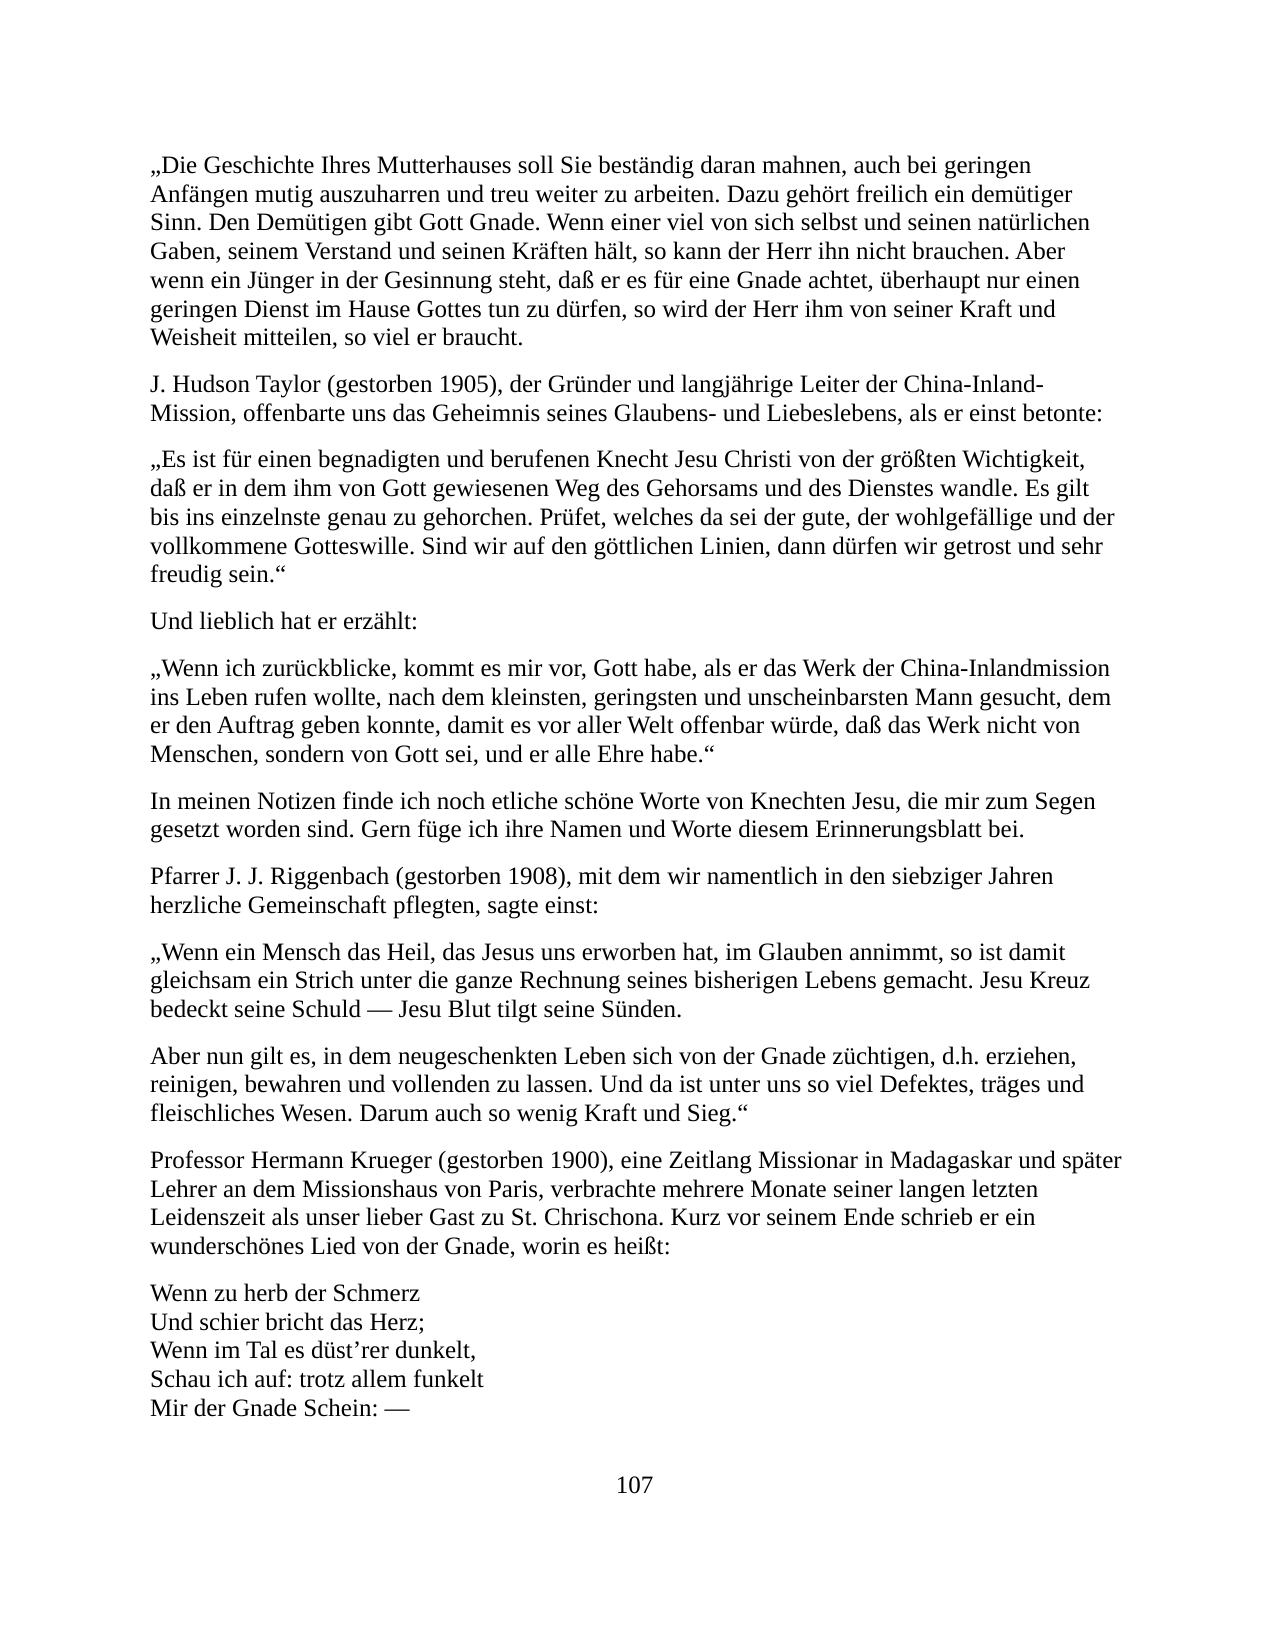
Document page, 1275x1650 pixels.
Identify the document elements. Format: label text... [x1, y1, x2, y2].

text In meinen Notizen finde ich noch etliche schöne Worte von Knechten Jesu, die mir zum Segen gesetzt worden sind. Gern füge ich ihre Namen und Worte diesem Erinnerungsblatt bei. [150, 786, 1125, 843]
text „Die Geschichte Ihres Mutterhauses soll Sie beständig daran mahnen, auch bei geringen Anfängen mutig auszuharren und treu weiter zu arbeiten. Dazu gehört freilich ein demütiger Sinn. Den Demütigen gibt Gott Gnade. Wenn einer viel von sich selbst und seinen natürlichen Gaben, seinem Verstand und seinen Kräften hält, so kann der Herr ihn nicht brauchen. Aber wenn ein Jünger in der Gesinnung steht, daß er es für eine Gnade achtet, überhaupt nur einen geringen Dienst im Hause Gottes tun zu dürfen, so wird der Herr ihm von seiner Kraft und Weisheit mitteilen, so viel er braucht. [150, 150, 1125, 351]
text „Es ist für einen begnadigten und berufenen Knecht Jesu Christi von der größten Wichtigkeit, daß er in dem ihm von Gott gewiesenen Weg des Gehorsams und des Dienstes wandle. Es gilt bis ins einzelnste genau zu gehorchen. Prüfet, welches da sei der gute, der wohlgefällige und der vollkommene Gotteswille. Sind wir auf den göttlichen Linien, dann dürfen wir getrost und sehr freudig sein.“ [150, 444, 1125, 588]
text Professor Hermann Krueger (gestorben 1900), eine Zeitlang Missionar in Madagaskar und später Lehrer an dem Missionshaus von Paris, verbrachte mehrere Monate seiner langen letzten Leidenszeit als unser lieber Gast zu St. Chrischona. Kurz vor seinem Ende schrieb er ein wunderschönes Lied von der Gnade, worin es heißt: [150, 1145, 1125, 1260]
text Wenn zu herb der Schmerz Und schier bricht das Herz; Wenn im Tal es düst’rer dunkelt, Schau ich auf: trotz allem funkelt Mir der Gnade Schein: — [150, 1278, 1125, 1422]
text Und lieblich hat er erzählt: [150, 606, 1125, 635]
text Pfarrer J. J. Riggenbach (gestorben 1908), mit dem wir namentlich in den siebziger Jahren herzliche Gemeinschaft pflegten, sagte einst: [150, 861, 1125, 919]
text J. Hudson Taylor (gestorben 1905), der Gründer und langjährige Leiter der China-Inland-Mission, offenbarte uns das Geheimnis seines Glaubens- und Liebeslebens, als er einst betonte: [150, 369, 1125, 427]
text „Wenn ich zurückblicke, kommt es mir vor, Gott habe, als er das Werk der China-Inlandmission ins Leben rufen wollte, nach dem kleinsten, geringsten und unscheinbarsten Mann gesucht, dem er den Auftrag geben konnte, damit es vor aller Welt offenbar würde, daß das Werk nicht von Menschen, sondern von Gott sei, und er alle Ehre habe.“ [150, 653, 1125, 768]
text „Wenn ein Mensch das Heil, das Jesus uns erworben hat, im Glauben annimmt, so ist damit gleichsam ein Strich unter die ganze Rechnung seines bisherigen Lebens gemacht. Jesu Kreuz bedeckt seine Schuld — Jesu Blut tilgt seine Sünden. [150, 937, 1125, 1023]
text Aber nun gilt es, in dem neugeschenkten Leben sich von der Gnade züchtigen, d.h. erziehen, reinigen, bewahren und vollenden zu lassen. Und da ist unter uns so viel Defektes, träges und fleischliches Wesen. Darum auch so wenig Kraft und Sieg.“ [150, 1041, 1125, 1127]
